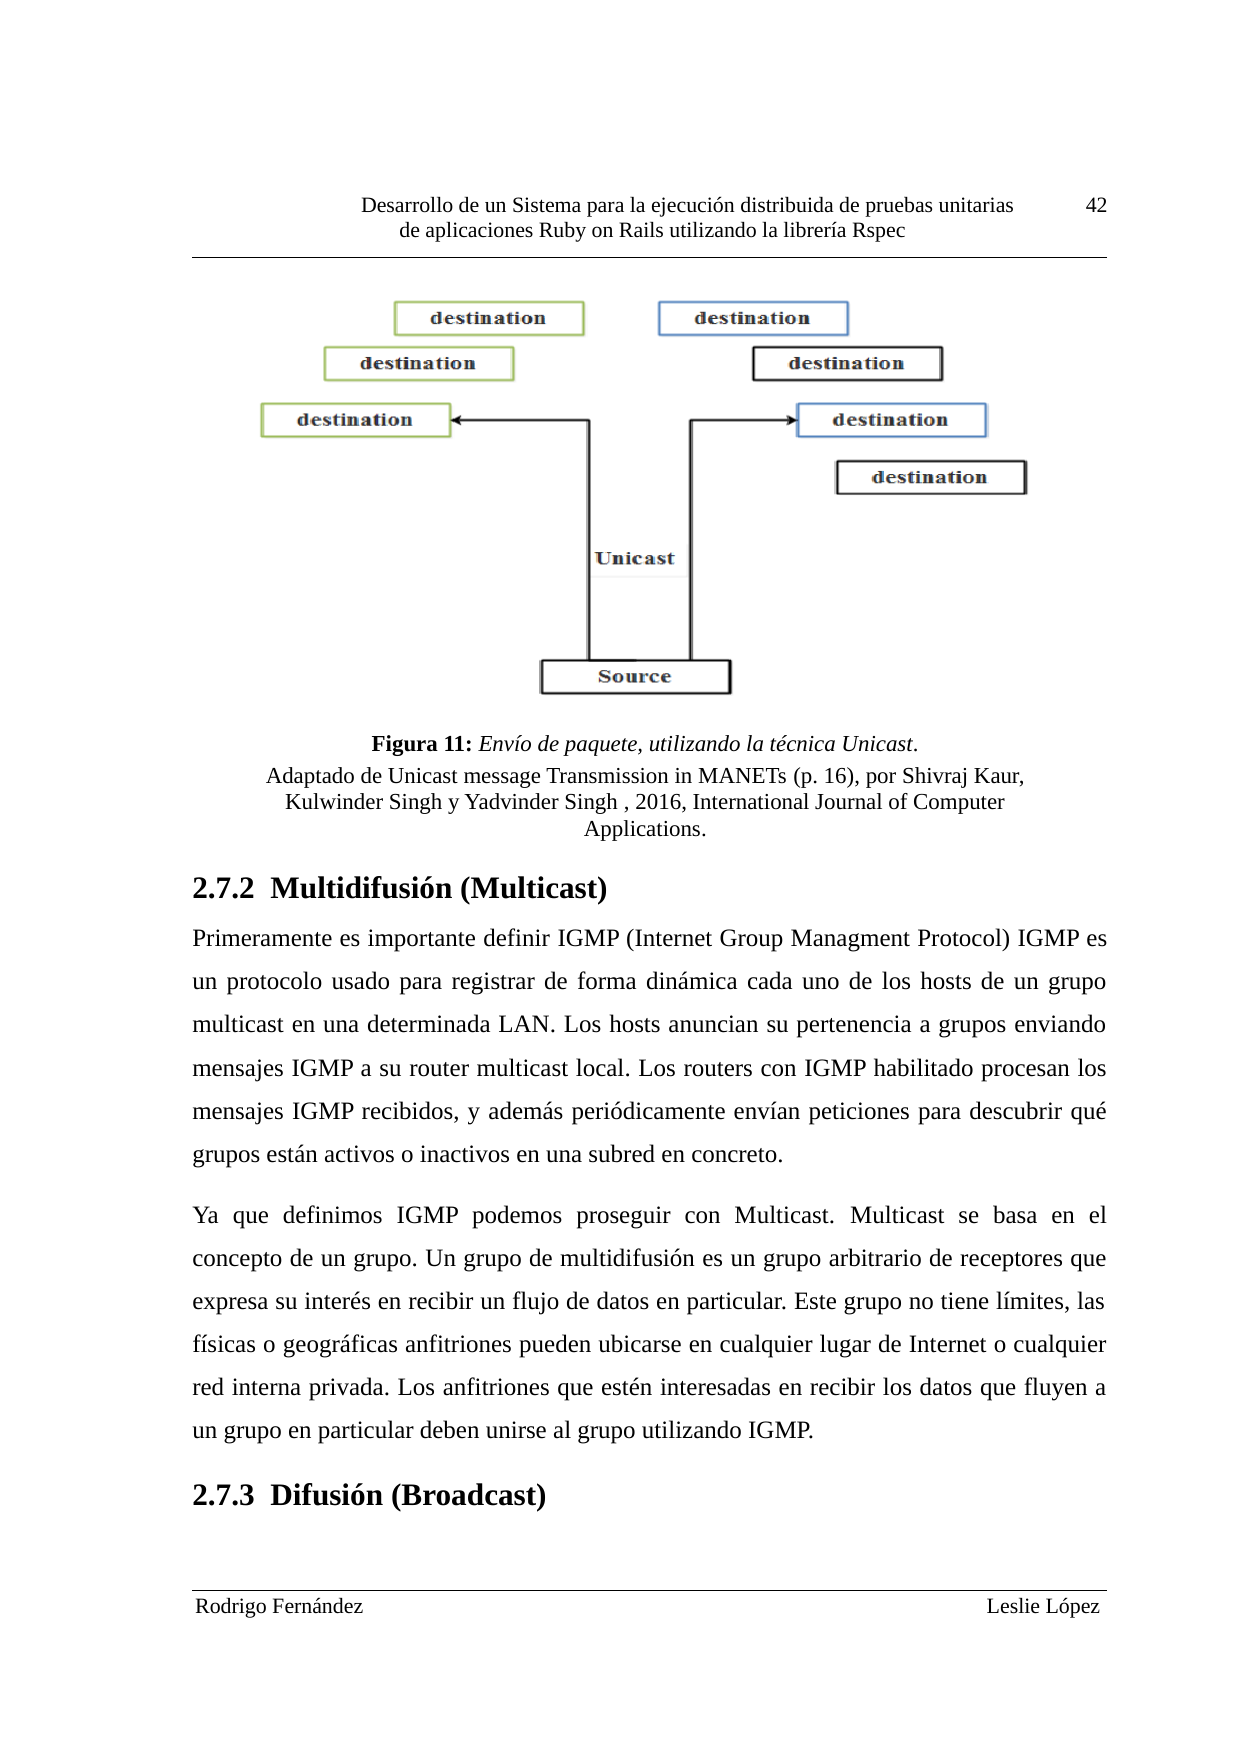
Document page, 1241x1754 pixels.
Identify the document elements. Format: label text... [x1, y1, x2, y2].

text Figura 11: Envío de paquete, utilizando la técnica Unicast. [257, 729, 1033, 756]
picture [254, 286, 1036, 704]
text Primeramente es importante definir IGMP (Internet Group Managment Protocol) IGMP es un protocolo usado para registrar de forma dinámica cada uno de los hosts de un grupo multicast en una determinada LAN. Los hosts anuncian su pertenencia a grupos enviando mensajes IGMP a su router multicast local. Los routers con IGMP habilitado procesan los mensajes IGMP recibidos, y además periódicamente envían peticiones para descubrir qué grupos están activos o inactivos en una subred en concreto. [192, 923, 1107, 1168]
text Adaptado de Unicast message Transmission in MANETs (p. 16), por Shivraj Kaur, Kulwinder Singh y Yadvinder Singh , 2016, International Journal of Computer Applications. [257, 762, 1033, 841]
text Ya que definimos IGMP podemos proseguir con Multicast. Multicast se basa en el concepto de un grupo. Un grupo de multidifusión es un grupo arbitrario de receptores que expresa su interés en recibir un flujo de datos en particular. Este grupo no tiene límites, las físicas o geográficas anfitriones pueden ubicarse en cualquier lugar de Internet o cualquier red interna privada. Los anfitriones que estén interesadas en recibir los datos que fluyen a un grupo en particular deben unirse al grupo utilizando IGMP. [192, 1200, 1107, 1444]
subtitle Difusión (Broadcast) [192, 1476, 1107, 1512]
subtitle Multidifusión (Multicast) [192, 870, 1107, 906]
